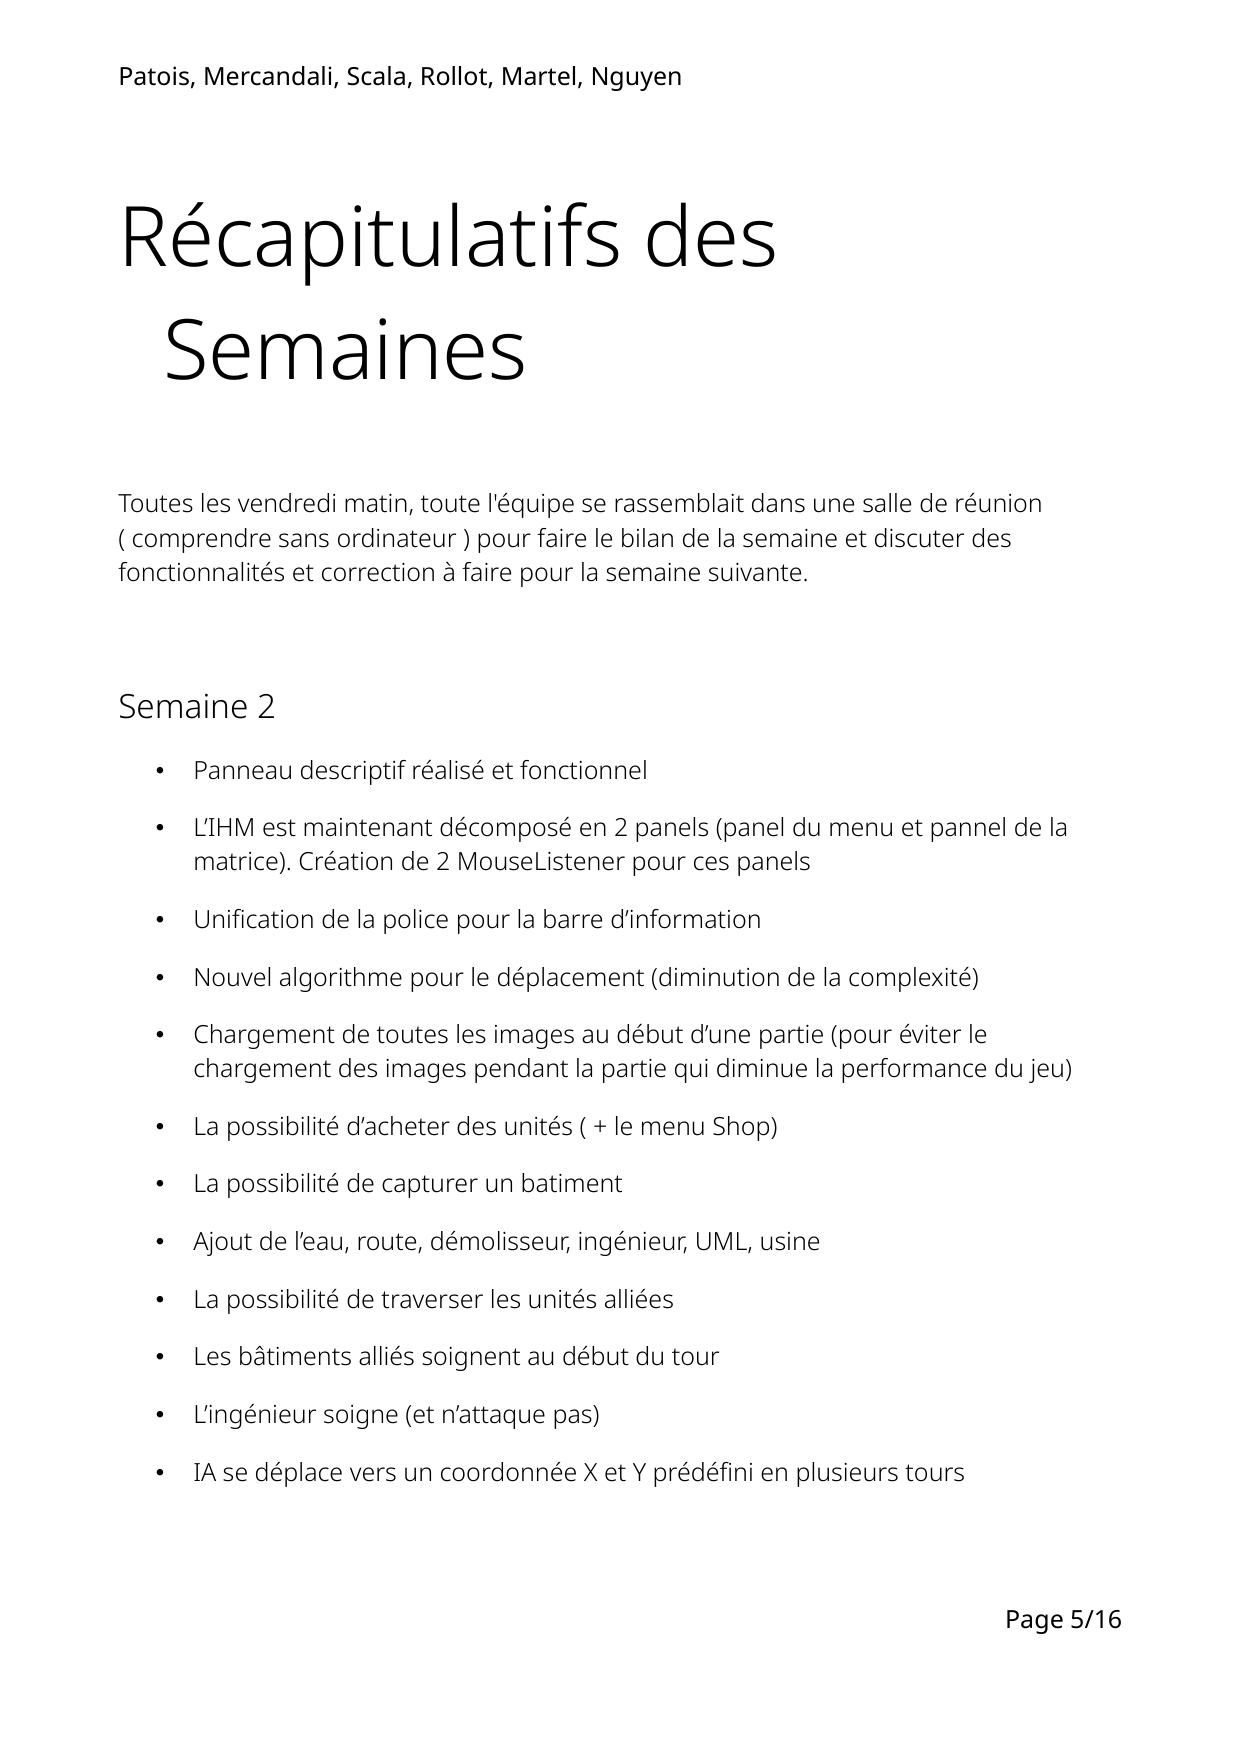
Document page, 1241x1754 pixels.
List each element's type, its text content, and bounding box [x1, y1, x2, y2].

list Unification de la police pour la barre d’information [156, 902, 1122, 936]
list Panneau descriptif réalisé et fonctionnel [156, 752, 1122, 786]
list Les bâtiments alliés soignent au début du tour [156, 1339, 1122, 1373]
list La possibilité d’acheter des unités ( + le menu Shop) [156, 1108, 1122, 1143]
subtitle Semaine 2 [118, 683, 1122, 728]
subtitle Récapitulatifs des Semaines [118, 177, 1122, 404]
list Chargement de toutes les images au début d’une partie (pour éviter le chargement des images pendant la partie qui diminue la performance du jeu) [156, 1017, 1122, 1085]
text Toutes les vendredi matin, toute l'équipe se rassemblait dans une salle de réunion ( comprendre sans ordinateur ) pour faire le bilan de la semaine et discuter des fonctionnalités et correction à faire pour la semaine suivante. [118, 486, 1122, 588]
list La possibilité de traverser les unités alliées [156, 1281, 1122, 1315]
list Nouvel algorithme pour le déplacement (diminution de la complexité) [156, 959, 1122, 993]
list IA se déplace vers un coordonnée X et Y prédéfini en plusieurs tours [156, 1454, 1122, 1488]
list La possibilité de capturer un batiment [156, 1166, 1122, 1200]
list Ajout de l’eau, route, démolisseur, ingénieur, UML, usine [156, 1224, 1122, 1258]
list L’IHM est maintenant décomposé en 2 panels (panel du menu et pannel de la matrice). Création de 2 MouseListener pour ces panels [156, 810, 1122, 878]
list L’ingénieur soigne (et n’attaque pas) [156, 1397, 1122, 1431]
